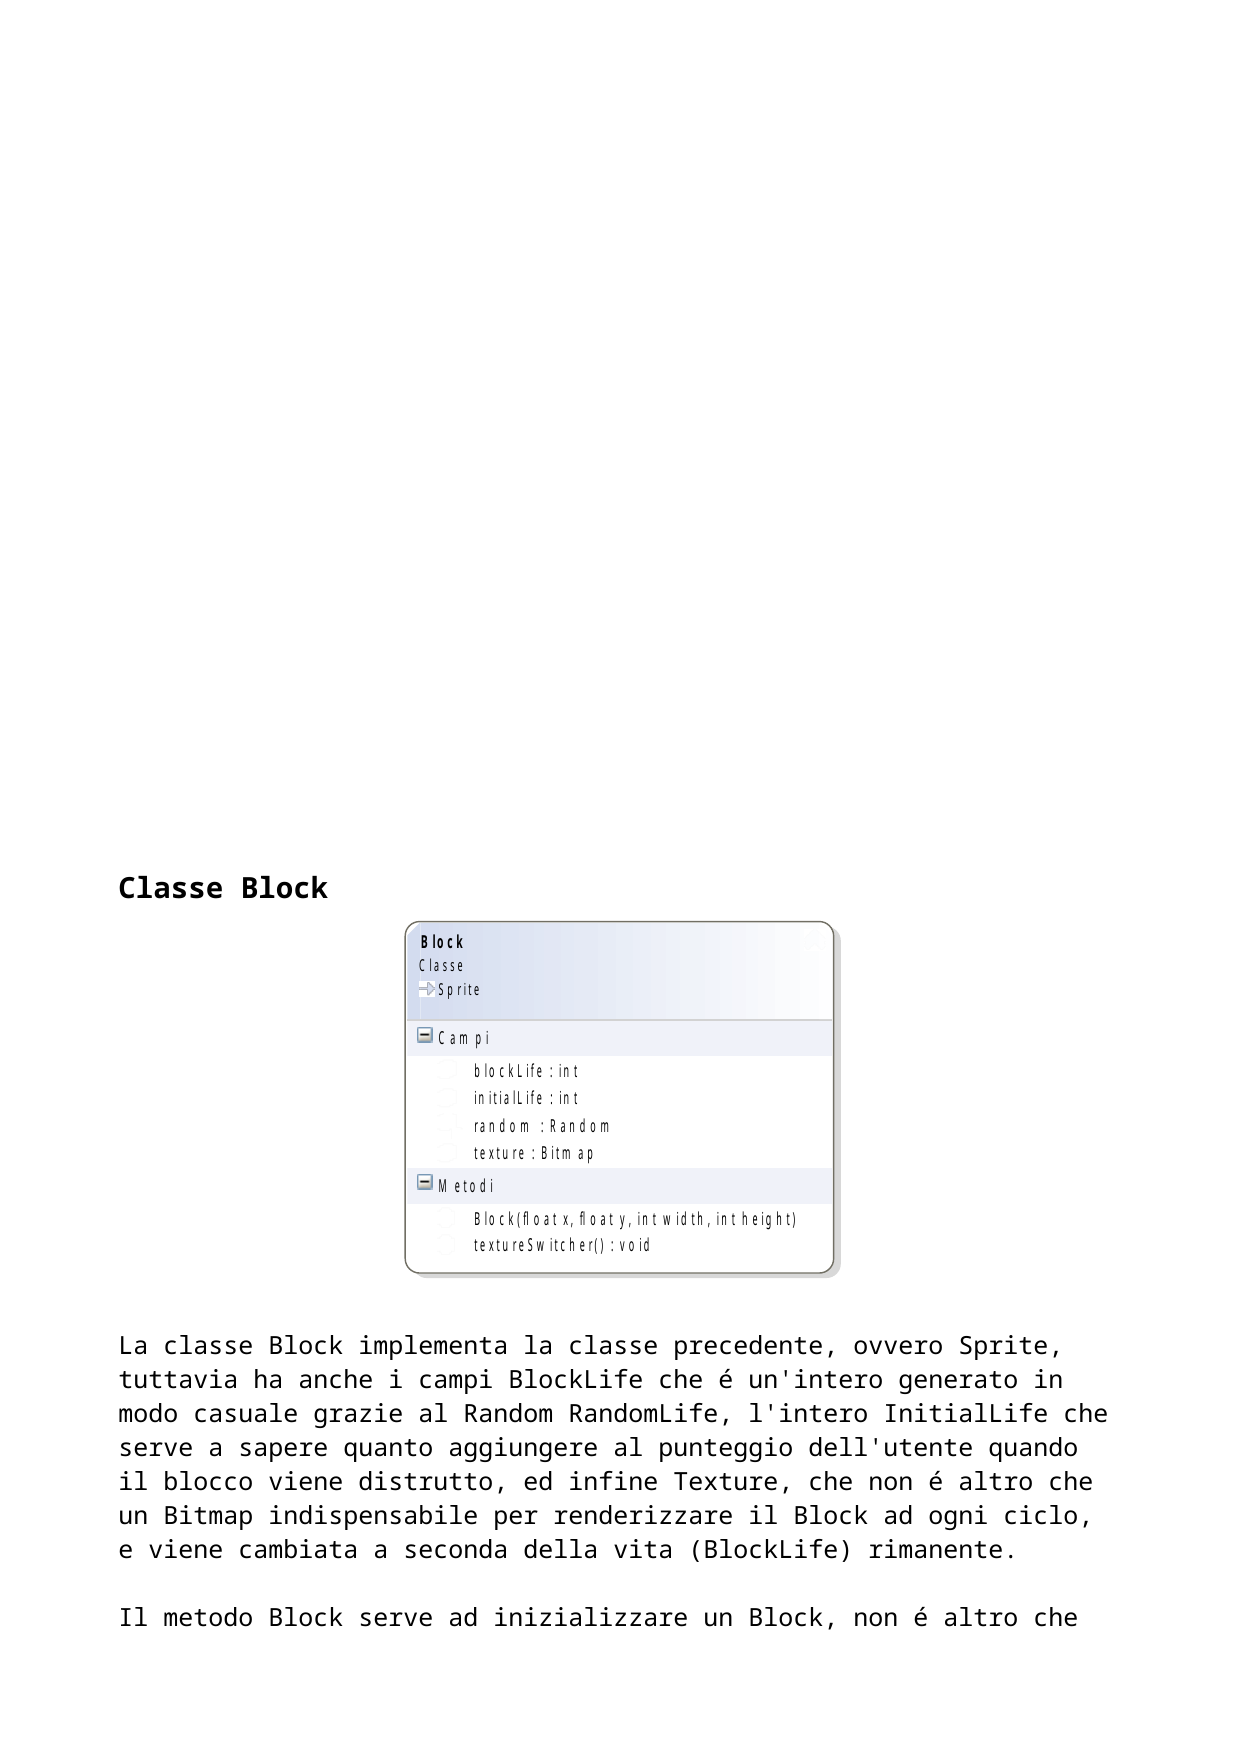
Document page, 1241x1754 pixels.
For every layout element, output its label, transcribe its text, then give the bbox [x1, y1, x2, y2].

text Classe Block [118, 867, 1122, 907]
text La classe Block implementa la classe precedente, ovvero Sprite, tuttavia ha anche i campi BlockLife che é un'intero generato in modo casuale grazie al Random RandomLife, l'intero InitialLife che serve a sapere quanto aggiungere al punteggio dell'utente quando il blocco viene distrutto, ed infine Texture, che non é altro che un Bitmap indispensabile per renderizzare il Block ad ogni ciclo, e viene cambiata a seconda della vita (BlockLife) rimanente. [118, 1327, 1122, 1566]
text Il metodo Block serve ad inizializzare un Block, non é altro che [118, 1600, 1122, 1634]
